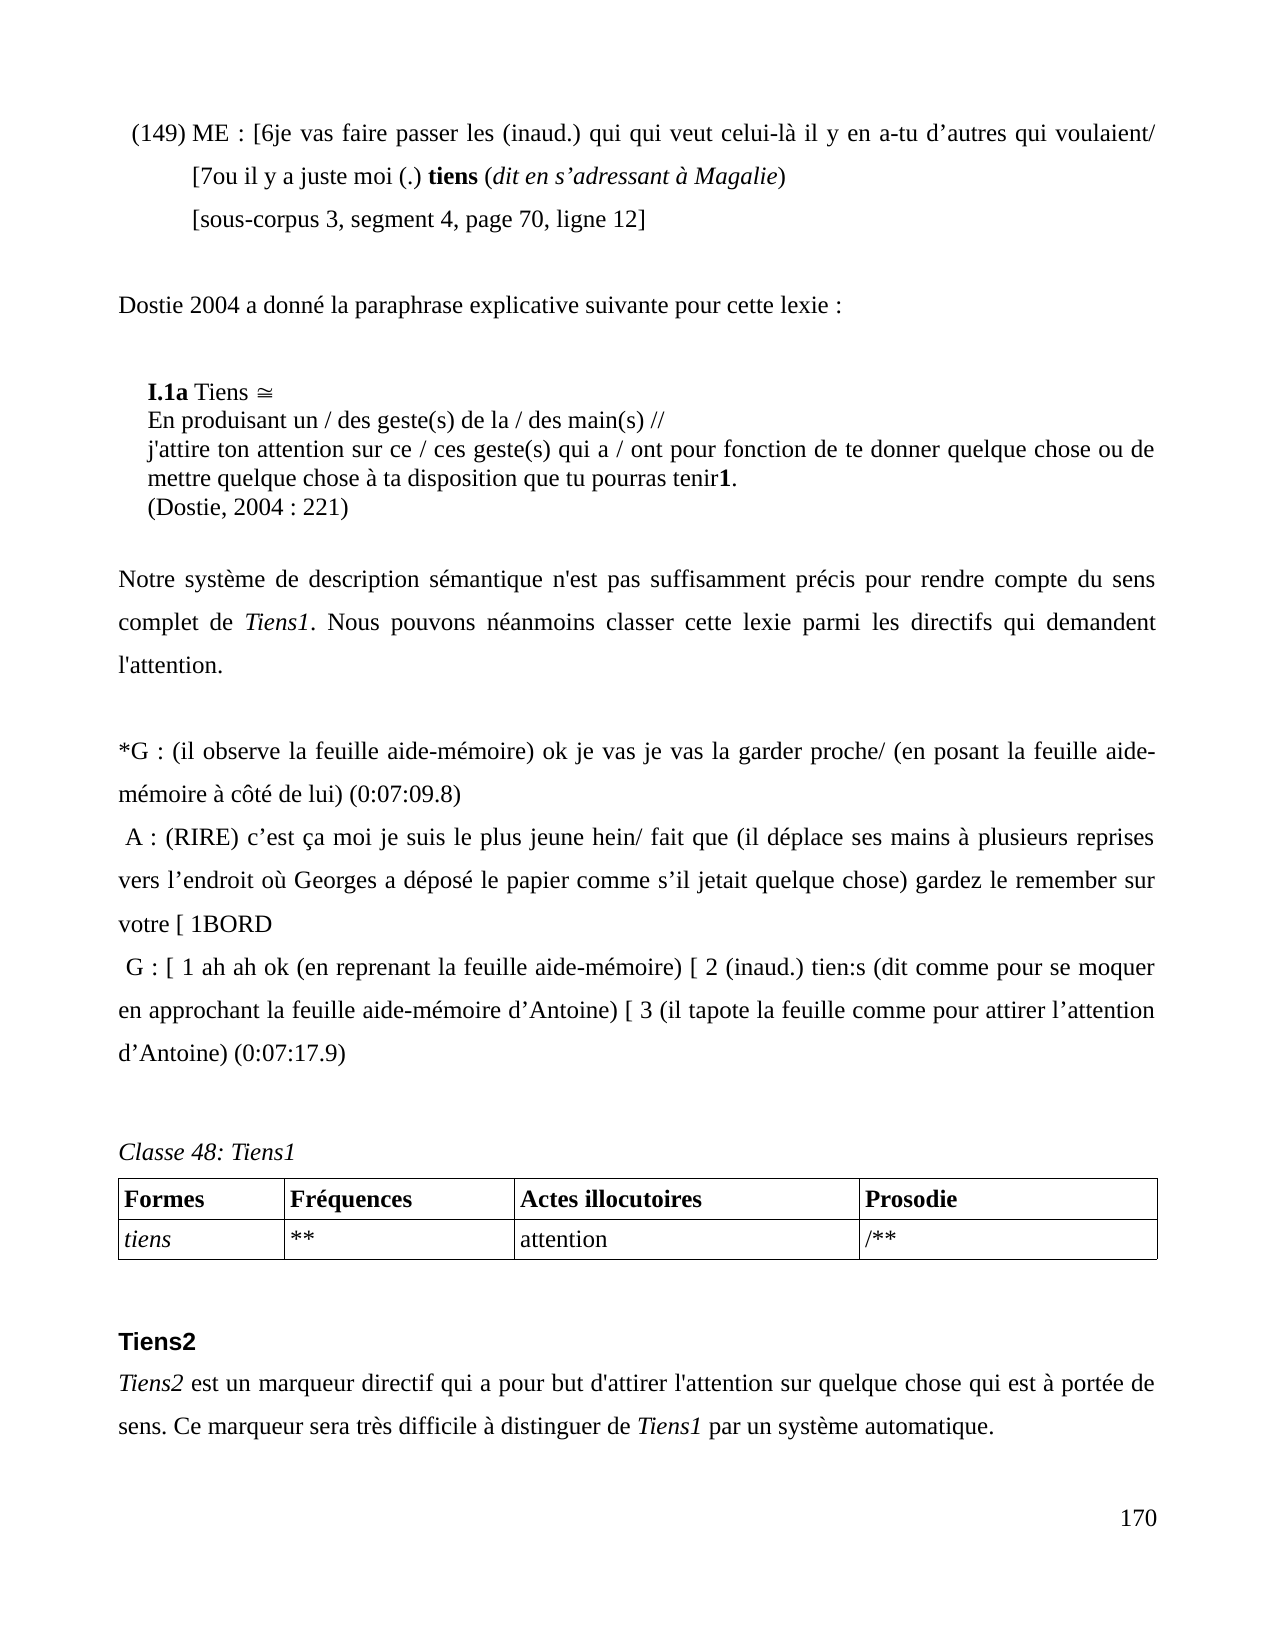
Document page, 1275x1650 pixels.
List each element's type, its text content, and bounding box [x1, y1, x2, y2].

text *G : (il observe la feuille aide-mémoire) ok je vas je vas la garder proche/ (en posant la feuille aide-mémoire à côté de lui) (0:07:09.8) [118, 736, 1157, 808]
table_cell ** [285, 1220, 514, 1259]
text En produisant un / des geste(s) de la / des main(s) // [147, 406, 1157, 434]
subtitle Tiens2 [118, 1327, 1157, 1356]
table_cell tiens [119, 1220, 284, 1259]
table_header Actes illocutoires [515, 1179, 859, 1218]
table_header Formes [119, 1179, 284, 1218]
table_header Fréquences [285, 1179, 514, 1218]
text A : (RIRE) c’est ça moi je suis le plus jeune hein/ fait que (il déplace ses mains à plusieurs reprises vers l’endroit où Georges a déposé le papier comme s’il jetait quelque chose) gardez le remember sur votre [ 1BORD [118, 822, 1157, 937]
text Notre système de description sémantique n'est pas suffisamment précis pour rendre compte du sens complet de Tiens1. Nous pouvons néanmoins classer cette lexie parmi les directifs qui demandent l'attention. [118, 564, 1157, 679]
text (Dostie, 2004 : 221) [147, 492, 1157, 521]
text Tiens2 est un marqueur directif qui a pour but d'attirer l'attention sur quelque chose qui est à portée de sens. Ce marqueur sera très difficile à distinguer de Tiens1 par un système automatique. [118, 1368, 1157, 1440]
text (149) ME : [6je vas faire passer les (inaud.) qui qui veut celui-là il y en a-tu d’autres qui voulaient/ [7ou il y a juste moi (.) tiens (dit en s’adressant à Magalie) [131, 118, 1157, 190]
text j'attire ton attention sur ce / ces geste(s) qui a / ont pour fonction de te donner quelque chose ou de mettre quelque chose à ta disposition que tu pourras tenir1. [147, 434, 1157, 492]
text Dostie 2004 a donné la paraphrase explicative suivante pour cette lexie : [118, 291, 1157, 319]
table_header Prosodie [860, 1179, 1157, 1218]
text G : [ 1 ah ah ok (en reprenant la feuille aide-mémoire) [ 2 (inaud.) tien:s (dit comme pour se moquer en approchant la feuille aide-mémoire d’Antoine) [ 3 (il tapote la feuille comme pour attirer l’attention d’Antoine) (0:07:17.9) [118, 952, 1157, 1067]
text Classe 48: Tiens1 [118, 1137, 1157, 1166]
table_cell attention [515, 1220, 859, 1259]
text I.1a Tiens  [147, 377, 1157, 406]
text [sous-corpus 3, segment 4, page 70, ligne 12] [131, 204, 1157, 233]
table_cell /** [860, 1220, 1157, 1259]
